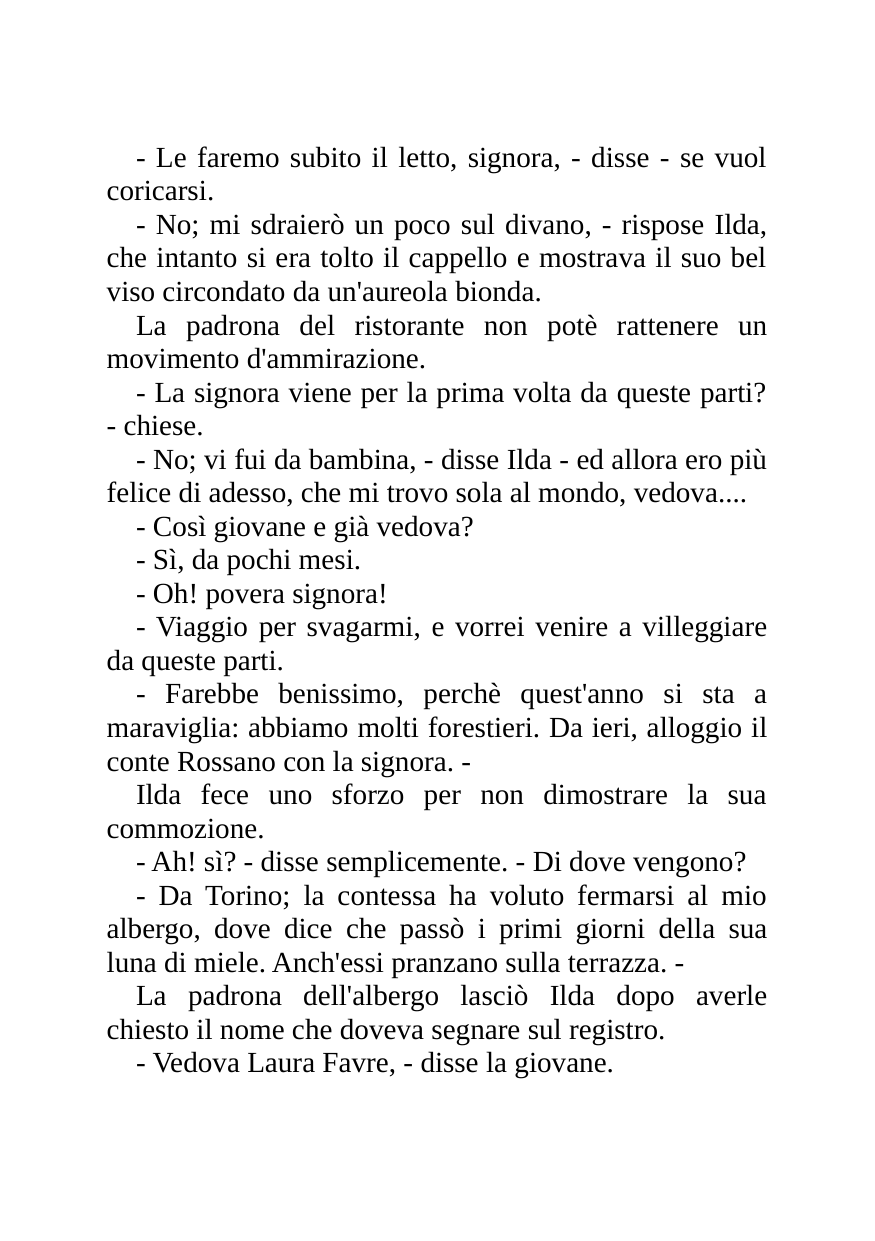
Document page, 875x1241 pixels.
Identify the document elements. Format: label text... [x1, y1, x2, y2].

text - Oh! povera signora! [106, 576, 768, 609]
text - Farebbe benissimo, perchè quest'anno si sta a maraviglia: abbiamo molti forestieri. Da ieri, alloggio il conte Rossano con la signora. - [106, 677, 768, 777]
text - Ah! sì? - disse semplicemente. - Di dove vengono? [106, 844, 768, 878]
text La padrona del ristorante non potè rattenere un movimento d'ammirazione. [106, 308, 768, 375]
text - La signora viene per la prima volta da queste parti? - chiese. [106, 375, 768, 442]
text - Da Torino; la contessa ha voluto fermarsi al mio albergo, dove dice che passò i primi giorni della sua luna di miele. Anch'essi pranzano sulla terrazza. - [106, 878, 768, 978]
text - Vedova Laura Favre, - disse la giovane. [106, 1046, 768, 1079]
text - Le faremo subito il letto, signora, - disse - se vuol coricarsi. [106, 140, 768, 207]
text Ilda fece uno sforzo per non dimostrare la sua commozione. [106, 777, 768, 844]
text - No; vi fui da bambina, - disse Ilda - ed allora ero più felice di adesso, che mi trovo sola al mondo, vedova.... [106, 442, 768, 509]
text - No; mi sdraierò un poco sul divano, - rispose Ilda, che intanto si era tolto il cappello e mostrava il suo bel viso circondato da un'aureola bionda. [106, 207, 768, 308]
text - Così giovane e già vedova? [106, 509, 768, 542]
text La padrona dell'albergo lasciò Ilda dopo averle chiesto il nome che doveva segnare sul registro. [106, 978, 768, 1046]
text - Sì, da pochi mesi. [106, 542, 768, 576]
text - Viaggio per svagarmi, e vorrei venire a villeggiare da queste parti. [106, 609, 768, 677]
